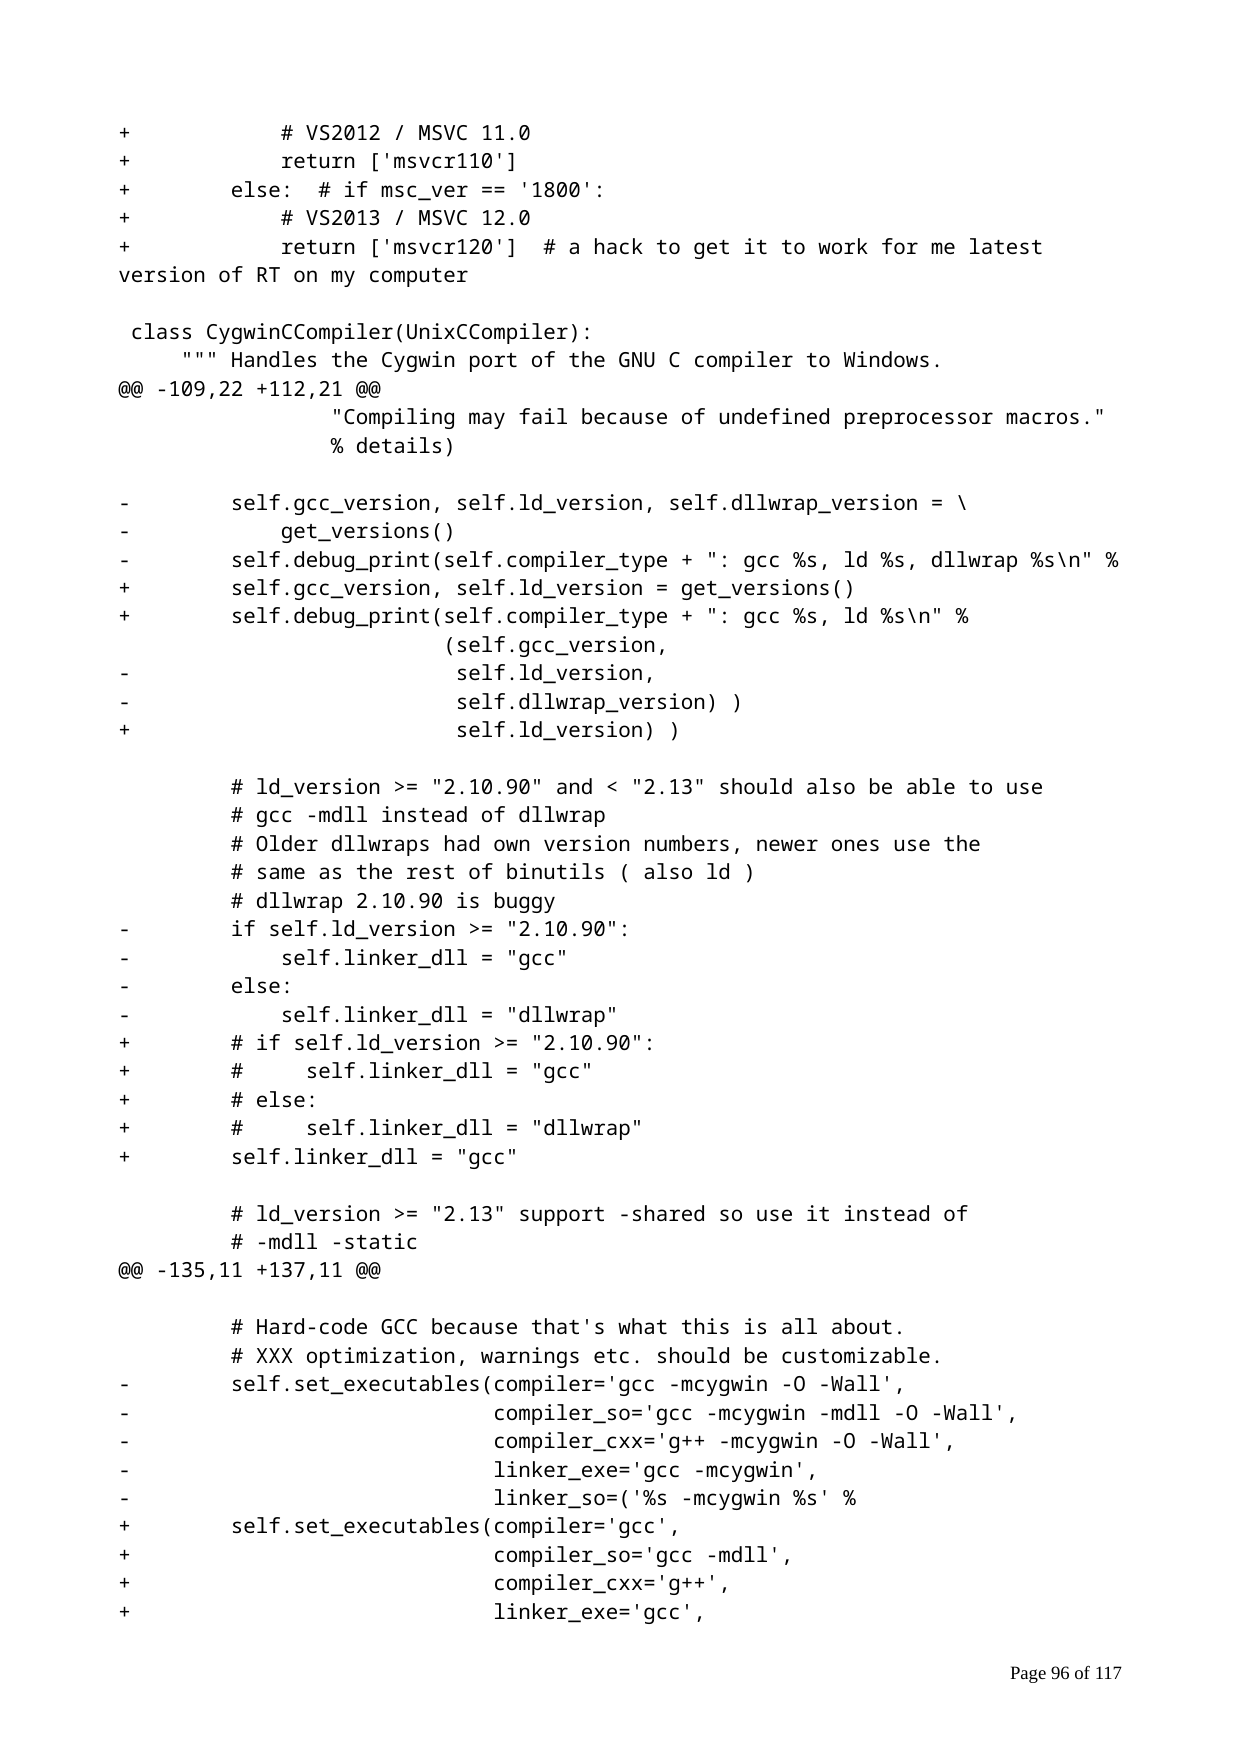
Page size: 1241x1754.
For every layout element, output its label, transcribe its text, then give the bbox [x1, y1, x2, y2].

text # dllwrap 2.10.90 is buggy [118, 886, 1122, 914]
text + # VS2013 / MSVC 12.0 [118, 203, 1122, 232]
text + self.debug_print(self.compiler_type + ": gcc %s, ld %s\n" % [118, 602, 1122, 630]
text - self.linker_dll = "dllwrap" [118, 1000, 1122, 1028]
text + # VS2012 / MSVC 11.0 [118, 118, 1122, 147]
text + # self.linker_dll = "gcc" [118, 1057, 1122, 1085]
text + compiler_cxx='g++', [118, 1568, 1122, 1597]
text + # self.linker_dll = "dllwrap" [118, 1113, 1122, 1142]
text # same as the rest of binutils ( also ld ) [118, 857, 1122, 886]
text - get_versions() [118, 516, 1122, 545]
text + self.gcc_version, self.ld_version = get_versions() [118, 573, 1122, 602]
text + self.linker_dll = "gcc" [118, 1142, 1122, 1170]
text + self.ld_version) ) [118, 715, 1122, 744]
text - compiler_cxx='g++ -mcygwin -O -Wall', [118, 1426, 1122, 1455]
text - self.gcc_version, self.ld_version, self.dllwrap_version = \ [118, 488, 1122, 516]
text - self.ld_version, [118, 658, 1122, 687]
text "Compiling may fail because of undefined preprocessor macros." [118, 402, 1122, 431]
text """ Handles the Cygwin port of the GNU C compiler to Windows. [118, 346, 1122, 374]
text # Hard-code GCC because that's what this is all about. [118, 1312, 1122, 1341]
text - linker_so=('%s -mcygwin %s' % [118, 1483, 1122, 1512]
text # ld_version >= "2.10.90" and < "2.13" should also be able to use [118, 772, 1122, 801]
text + compiler_so='gcc -mdll', [118, 1540, 1122, 1568]
text - else: [118, 971, 1122, 1000]
text # Older dllwraps had own version numbers, newer ones use the [118, 829, 1122, 857]
text @@ -109,22 +112,21 @@ [118, 374, 1122, 402]
text + return ['msvcr120'] # a hack to get it to work for me latest version of RT on my computer [118, 232, 1122, 289]
text + else: # if msc_ver == '1800': [118, 175, 1122, 203]
text + # if self.ld_version >= "2.10.90": [118, 1028, 1122, 1057]
text (self.gcc_version, [118, 630, 1122, 658]
text - self.dllwrap_version) ) [118, 687, 1122, 715]
text - self.debug_print(self.compiler_type + ": gcc %s, ld %s, dllwrap %s\n" % [118, 545, 1122, 573]
text # ld_version >= "2.13" support -shared so use it instead of [118, 1199, 1122, 1227]
text - compiler_so='gcc -mcygwin -mdll -O -Wall', [118, 1398, 1122, 1426]
text - linker_exe='gcc -mcygwin', [118, 1455, 1122, 1483]
text class CygwinCCompiler(UnixCCompiler): [118, 317, 1122, 346]
text # XXX optimization, warnings etc. should be customizable. [118, 1341, 1122, 1369]
text - self.set_executables(compiler='gcc -mcygwin -O -Wall', [118, 1369, 1122, 1398]
text - if self.ld_version >= "2.10.90": [118, 914, 1122, 943]
text + # else: [118, 1085, 1122, 1113]
text + self.set_executables(compiler='gcc', [118, 1512, 1122, 1540]
text # -mdll -static [118, 1227, 1122, 1256]
text % details) [118, 431, 1122, 459]
text + linker_exe='gcc', [118, 1597, 1122, 1625]
text # gcc -mdll instead of dllwrap [118, 801, 1122, 829]
text @@ -135,11 +137,11 @@ [118, 1256, 1122, 1284]
text - self.linker_dll = "gcc" [118, 943, 1122, 971]
text + return ['msvcr110'] [118, 147, 1122, 175]
